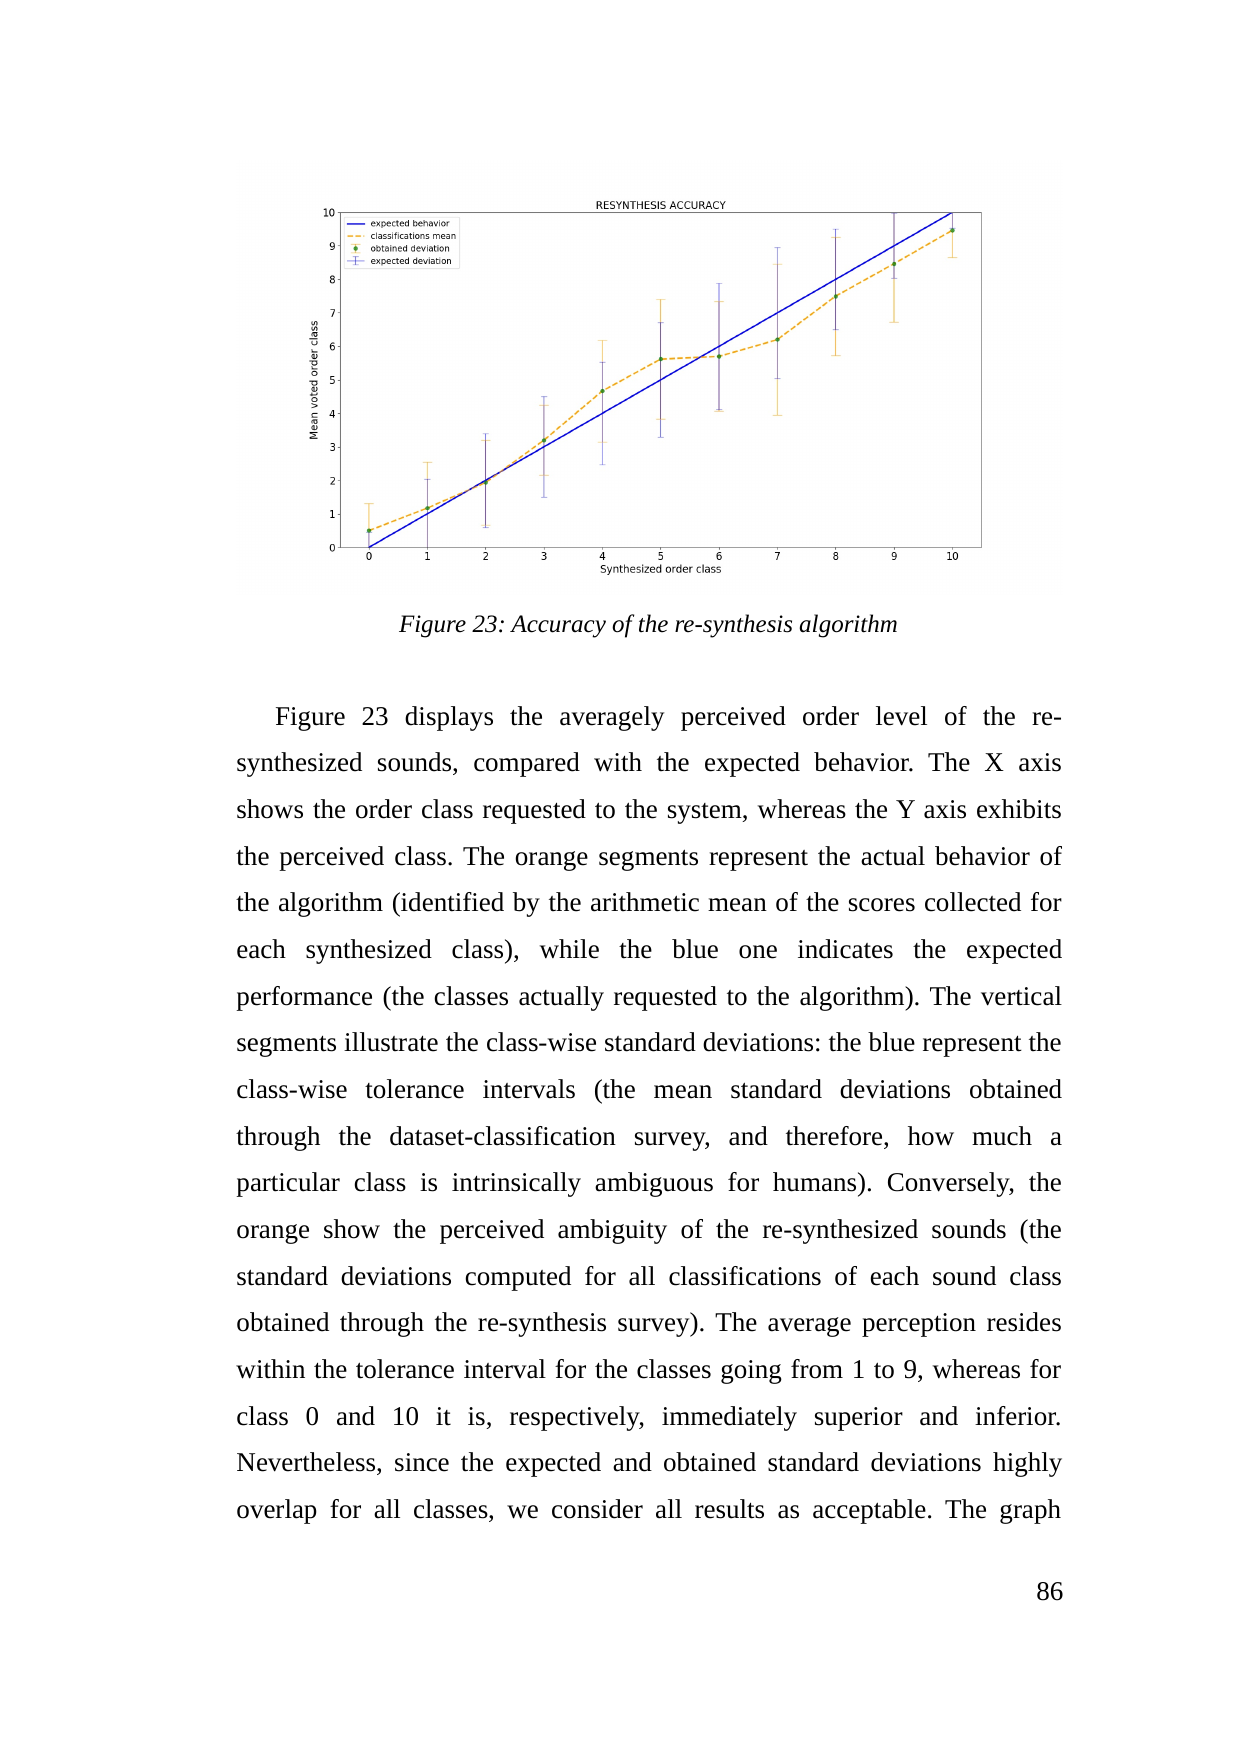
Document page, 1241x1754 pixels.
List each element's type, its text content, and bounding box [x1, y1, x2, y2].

picture [236, 160, 1063, 595]
text Figure 23: Accuracy of the re-synthesis algorithm [236, 595, 1063, 638]
text Figure 23 displays the averagely perceived order level of the re-synthesized sounds, compared with the expected behavior. The X axis shows the order class requested to the system, whereas the Y axis exhibits the perceived class. The orange segments represent the actual behavior of the algorithm (identified by the arithmetic mean of the scores collected for each synthesized class), while the blue one indicates the expected performance (the classes actually requested to the algorithm). The vertical segments illustrate the class-wise standard deviations: the blue represent the class-wise tolerance intervals (the mean standard deviations obtained through the dataset-classification survey, and therefore, how much a particular class is intrinsically ambiguous for humans). Conversely, the orange show the perceived ambiguity of the re-synthesized sounds (the standard deviations computed for all classifications of each sound class obtained through the re-synthesis survey). The average perception resides within the tolerance interval for the classes going from 1 to 9, whereas for class 0 and 10 it is, respectively, immediately superior and inferior. Nevertheless, since the expected and obtained standard deviations highly overlap for all classes, we consider all results as acceptable. The graph [236, 700, 1063, 1524]
